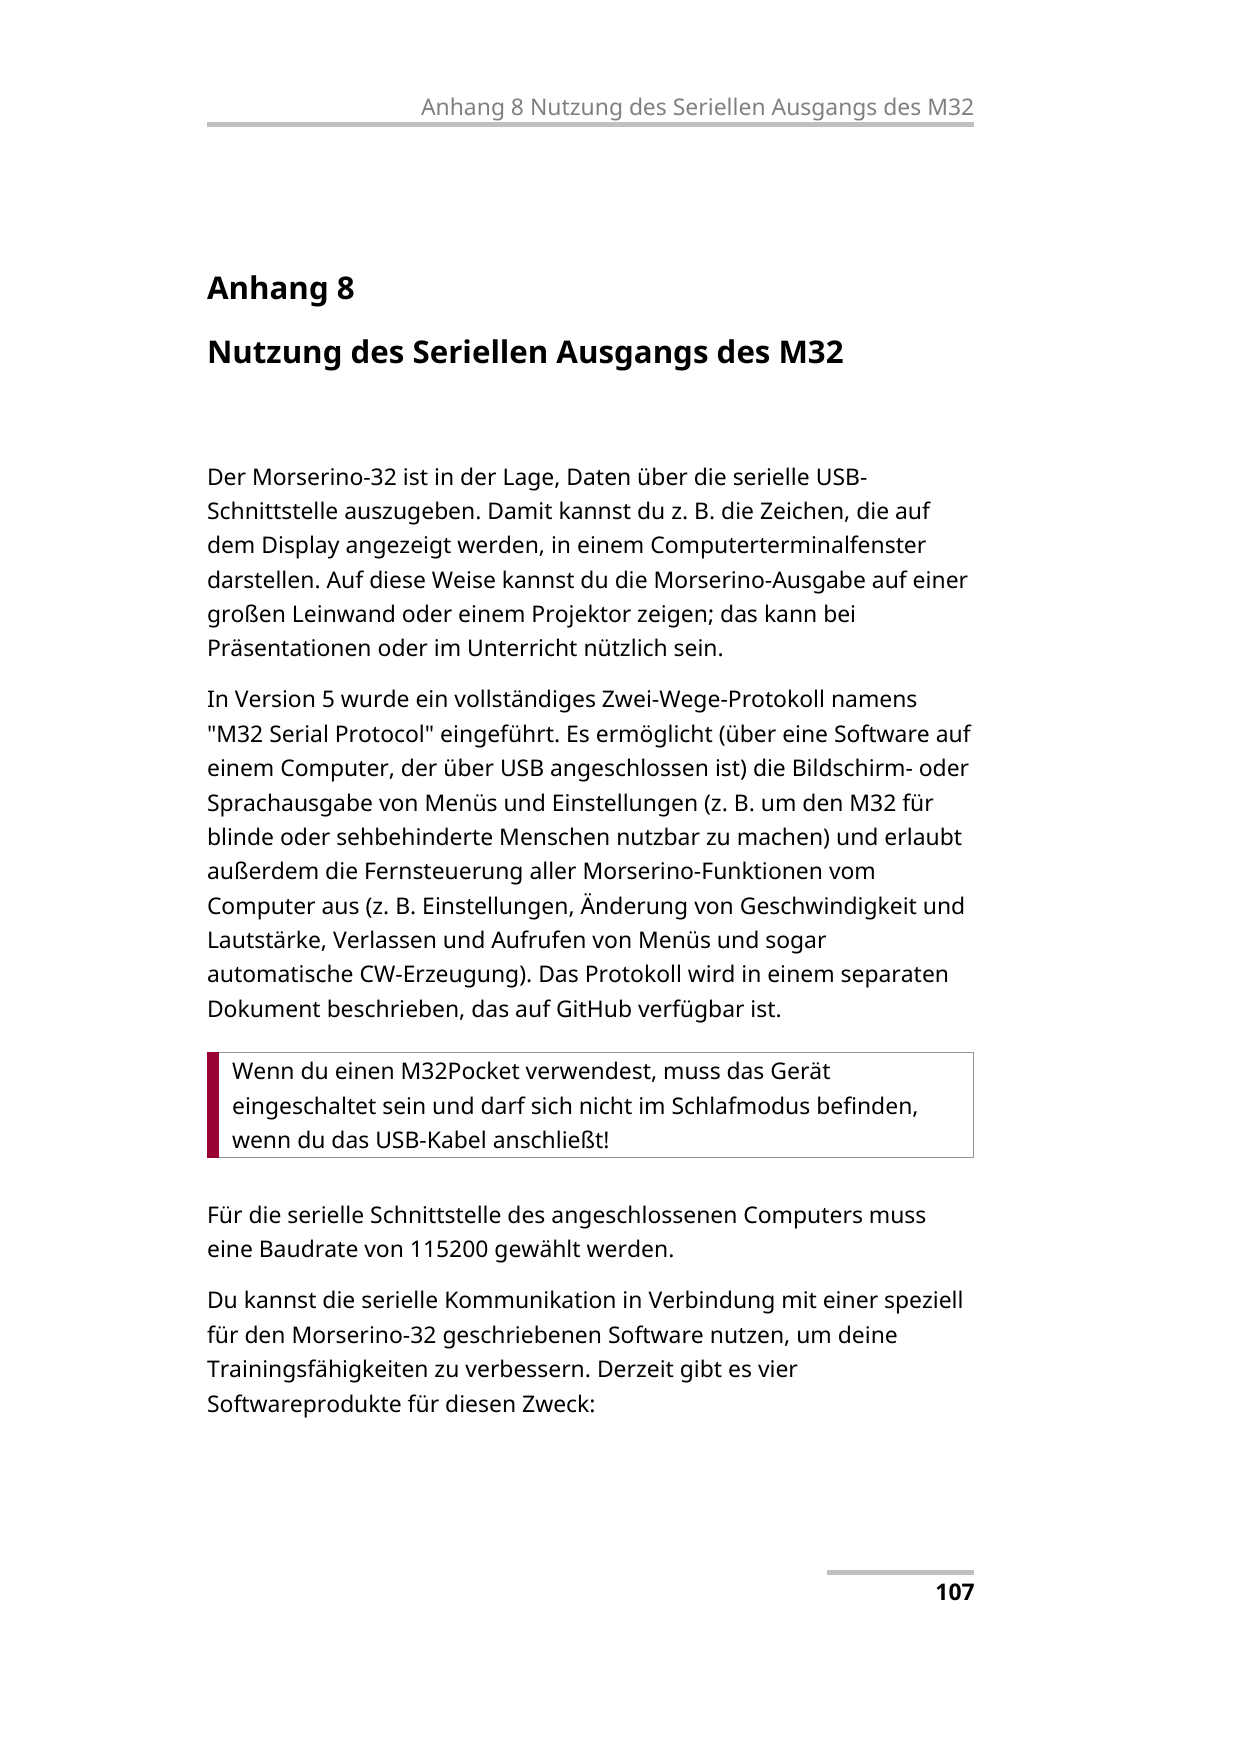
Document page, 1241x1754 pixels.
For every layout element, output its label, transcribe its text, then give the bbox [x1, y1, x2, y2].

text Der Morserino-32 ist in der Lage, Daten über die serielle USB-Schnittstelle auszugeben. Damit kannst du z. B. die Zeichen, die auf dem Display angezeigt werden, in einem Computerterminalfenster darstellen. Auf diese Weise kannst du die Morserino-Ausgabe auf einer großen Leinwand oder einem Projektor zeigen; das kann bei Präsentationen oder im Unterricht nützlich sein. [207, 460, 974, 663]
text Du kannst die serielle Kommunikation in Verbindung mit einer speziell für den Morserino-32 geschriebenen Software nutzen, um deine Trainingsfähigkeiten zu verbessern. Derzeit gibt es vier Softwareprodukte für diesen Zweck: [207, 1284, 974, 1419]
text In Version 5 wurde ein vollständiges Zwei-Wege-Protokoll namens "M32 Serial Protocol" eingeführt. Es ermöglicht (über eine Software auf einem Computer, der über USB angeschlossen ist) die Bildschirm- oder Sprachausgabe von Menüs und Einstellungen (z. B. um den M32 für blinde oder sehbehinderte Menschen nutzbar zu machen) und erlaubt außerdem die Fernsteuerung aller Morserino-Funktionen vom Computer aus (z. B. Einstellungen, Änderung von Geschwindigkeit und Lautstärke, Verlassen und Aufrufen von Menüs und sogar automatische CW-Erzeugung). Das Protokoll wird in einem separaten Dokument beschrieben, das auf GitHub verfügbar ist. [207, 683, 974, 1024]
text Für die serielle Schnittstelle des angeschlossenen Computers muss eine Baudrate von 115200 gewählt werden. [207, 1199, 974, 1264]
text Wenn du einen M32Pocket verwendest, muss das Gerät eingeschaltet sein und darf sich nicht im Schlafmodus befinden, wenn du das USB-Kabel anschließt! [219, 1053, 973, 1157]
subtitle Nutzung des Seriellen Ausgangs des M32 [207, 266, 974, 372]
